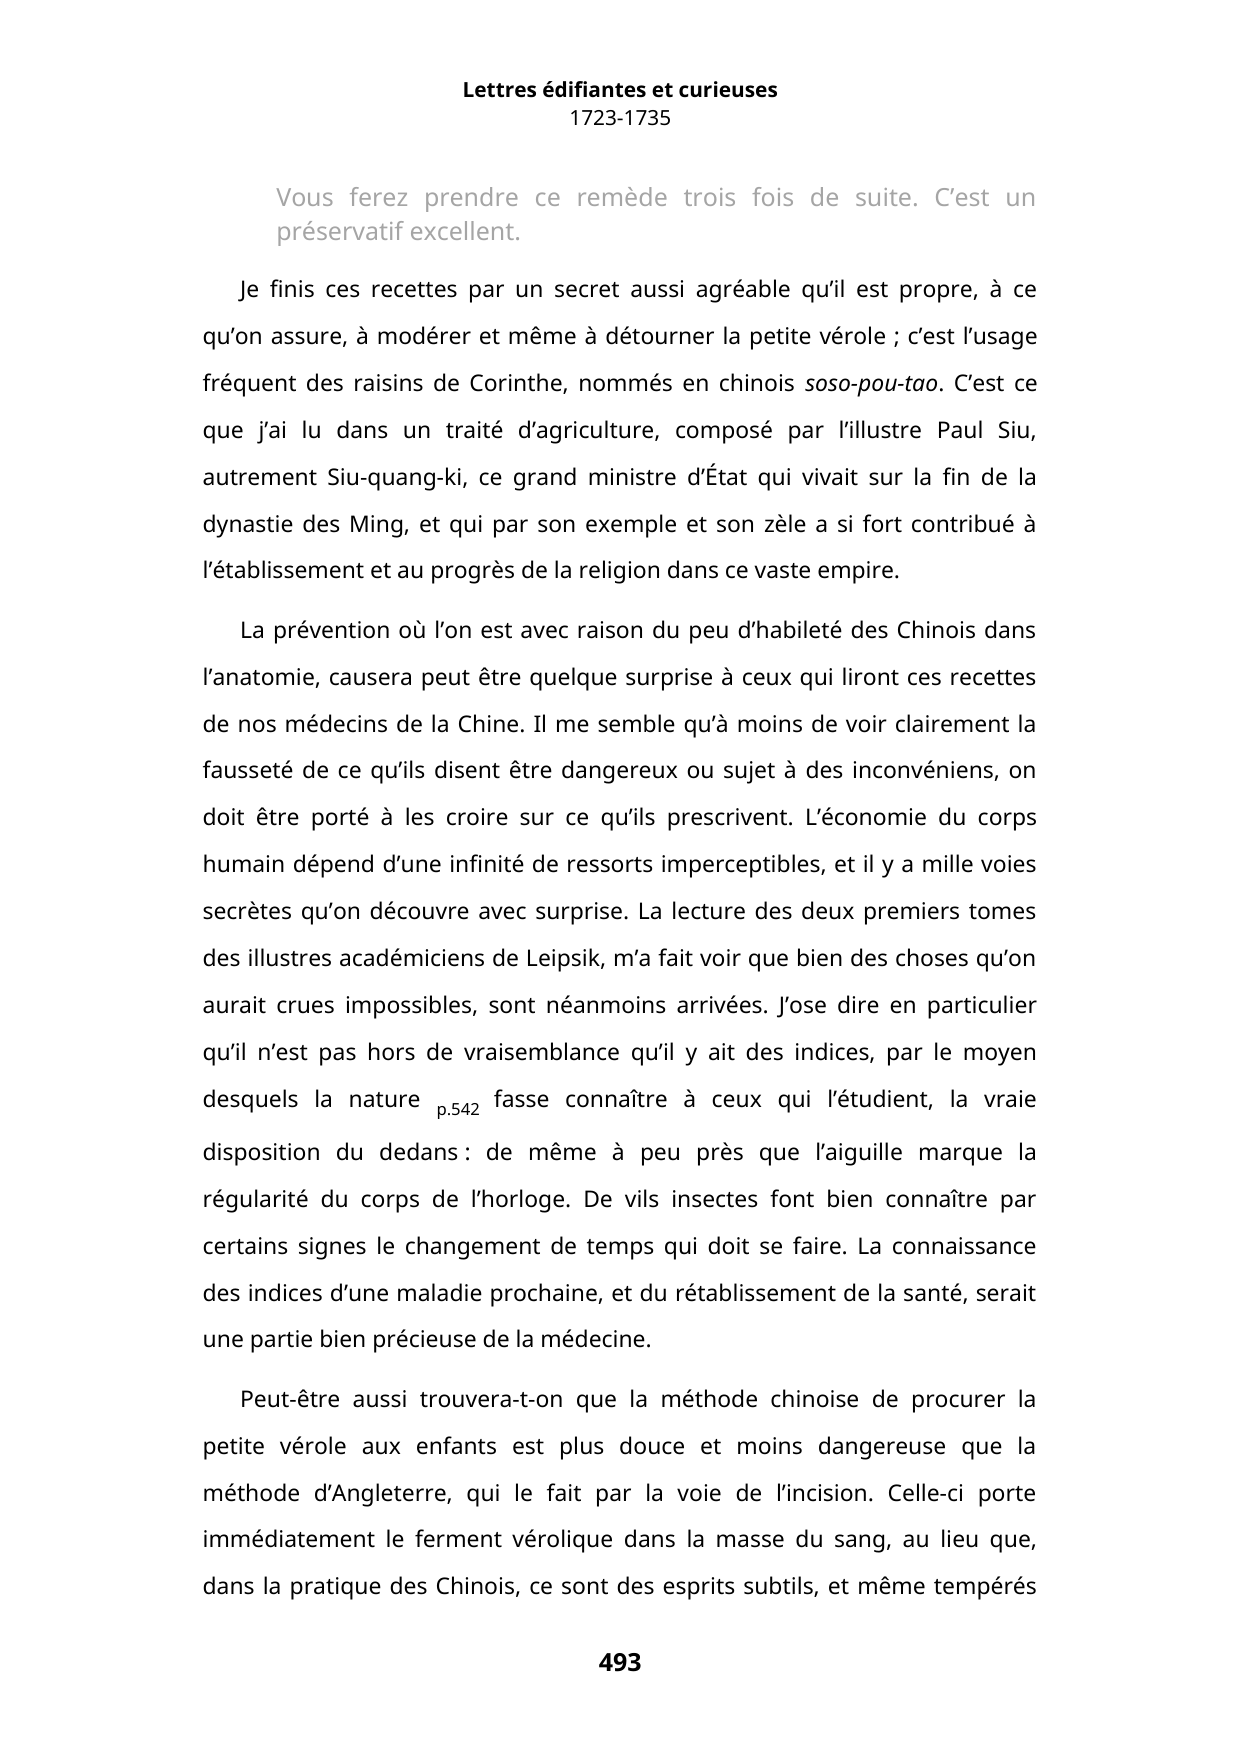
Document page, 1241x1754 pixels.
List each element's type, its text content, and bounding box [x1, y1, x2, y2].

text La prévention où l’on est avec raison du peu d’habileté des Chinois dans l’anatomie, causera peut être quelque surprise à ceux qui liront ces recettes de nos médecins de la Chine. Il me semble qu’à moins de voir clairement la fausseté de ce qu’ils disent être dangereux ou sujet à des inconvéniens, on doit être porté à les croire sur ce qu’ils prescrivent. L’économie du corps humain dépend d’une infinité de ressorts imperceptibles, et il y a mille voies secrètes qu’on découvre avec surprise. La lecture des deux premiers tomes des illustres académiciens de Leipsik, m’a fait voir que bien des choses qu’on aurait crues impossibles, sont néanmoins arrivées. J’ose dire en particulier qu’il n’est pas hors de vraisemblance qu’il y ait des indices, par le moyen desquels la nature p.542 fasse connaître à ceux qui l’étudient, la vraie disposition du dedans : de même à peu près que l’aiguille marque la régularité du corps de l’horloge. De vils insectes font bien connaître par certains signes le changement de temps qui doit se faire. La connaissance des indices d’une maladie prochaine, et du rétablissement de la santé, serait une partie bien précieuse de la médecine. [202, 614, 1038, 1354]
text Peut-être aussi trouvera-t-on que la méthode chinoise de procurer la petite vérole aux enfants est plus douce et moins dangereuse que la méthode d’Angleterre, qui le fait par la voie de l’incision. Celle-ci porte immédiatement le ferment vérolique dans la masse du sang, au lieu que, dans la pratique des Chinois, ce sont des esprits subtils, et même tempérés [202, 1383, 1038, 1601]
text Vous ferez prendre ce remède trois fois de suite. C’est un préservatif excellent. [276, 180, 1038, 248]
text Je finis ces recettes par un secret aussi agréable qu’il est propre, à ce qu’on assure, à modérer et même à détourner la petite vérole ; c’est l’usage fréquent des raisins de Corinthe, nommés en chinois soso-pou-tao. C’est ce que j’ai lu dans un traité d’agriculture, composé par l’illustre Paul Siu, autrement Siu-quang-ki, ce grand ministre d’État qui vivait sur la fin de la dynastie des Ming, et qui par son exemple et son zèle a si fort contribué à l’établissement et au progrès de la religion dans ce vaste empire. [202, 273, 1038, 586]
